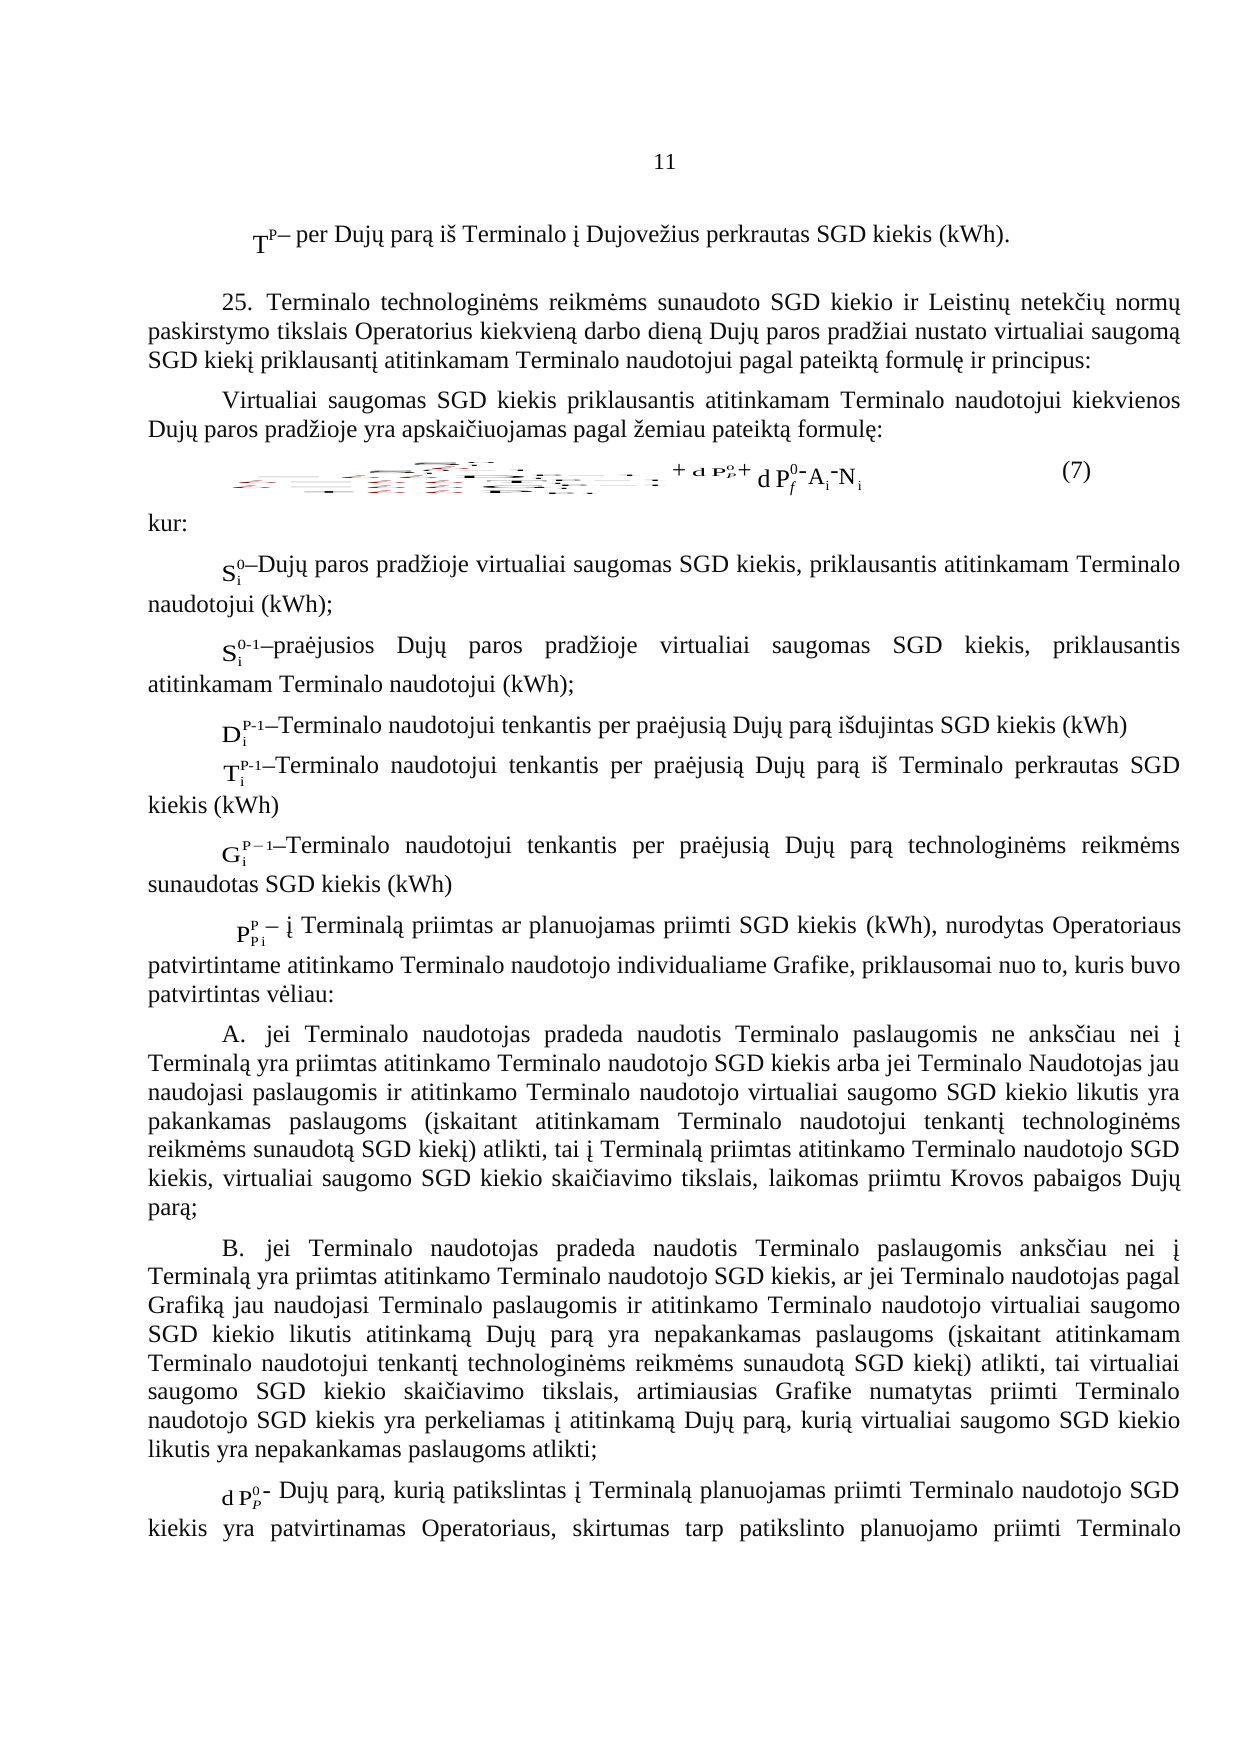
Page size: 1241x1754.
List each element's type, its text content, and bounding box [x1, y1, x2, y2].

text –praėjusios Dujų paros pradžioje virtualiai saugomas SGD kiekis, priklausantis atitinkamam Terminalo naudotojui (kWh); [148, 630, 1181, 698]
text – į Terminalą priimtas ar planuojamas priimti SGD kiekis (kWh), nurodytas Operatoriaus patvirtintame atitinkamo Terminalo naudotojo individualiame Grafike, priklausomai nuo to, kuris buvo patvirtintas vėliau: [148, 910, 1181, 1007]
text –Terminalo naudotojui tenkantis per praėjusią Dujų parą technologinėms reikmėms sunaudotas SGD kiekis (kWh) [148, 831, 1181, 898]
text 25. Terminalo technologinėms reikmėms sunaudoto SGD kiekio ir Leistinų netekčių normų paskirstymo tikslais Operatorius kiekvieną darbo dieną Dujų paros pradžiai nustato virtualiai saugomą SGD kiekį priklausantį atitinkamam Terminalo naudotojui pagal pateiktą formulę ir principus: [148, 287, 1181, 374]
text - Dujų parą, kurią patikslintas į Terminalą planuojamas priimti Terminalo naudotojo SGD kiekis yra patvirtinamas Operatoriaus, skirtumas tarp patikslinto planuojamo priimti Terminalo [148, 1475, 1181, 1542]
text Virtualiai saugomas SGD kiekis priklausantis atitinkamam Terminalo naudotojui kiekvienos Dujų paros pradžioje yra apskaičiuojamas pagal žemiau pateiktą formulę: [148, 386, 1181, 443]
text kur: [148, 508, 1181, 537]
text A. jei Terminalo naudotojas pradeda naudotis Terminalo paslaugomis ne anksčiau nei į Terminalą yra priimtas atitinkamo Terminalo naudotojo SGD kiekis arba jei Terminalo Naudotojas jau naudojasi paslaugomis ir atitinkamo Terminalo naudotojo virtualiai saugomo SGD kiekio likutis yra pakankamas paslaugoms (įskaitant atitinkamam Terminalo naudotojui tenkantį technologinėms reikmėms sunaudotą SGD kiekį) atlikti, tai į Terminalą priimtas atitinkamo Terminalo naudotojo SGD kiekis, virtualiai saugomo SGD kiekio skaičiavimo tikslais, laikomas priimtu Krovos pabaigos Dujų parą; [148, 1019, 1181, 1221]
text –Terminalo naudotojui tenkantis per praėjusią Dujų parą išdujintas SGD kiekis (kWh) [148, 710, 1181, 750]
text + + -- (7) [148, 455, 1181, 496]
text B. jei Terminalo naudotojas pradeda naudotis Terminalo paslaugomis anksčiau nei į Terminalą yra priimtas atitinkamo Terminalo naudotojo SGD kiekis, ar jei Terminalo naudotojas pagal Grafiką jau naudojasi Terminalo paslaugomis ir atitinkamo Terminalo naudotojo virtualiai saugomo SGD kiekio likutis atitinkamą Dujų parą yra nepakankamas paslaugoms (įskaitant atitinkamam Terminalo naudotojui tenkantį technologinėms reikmėms sunaudotą SGD kiekį) atlikti, tai virtualiai saugomo SGD kiekio skaičiavimo tikslais, artimiausias Grafike numatytas priimti Terminalo naudotojo SGD kiekis yra perkeliamas į atitinkamą Dujų parą, kurią virtualiai saugomo SGD kiekio likutis yra nepakankamas paslaugoms atlikti; [148, 1233, 1181, 1463]
text –Dujų paros pradžioje virtualiai saugomas SGD kiekis, priklausantis atitinkamam Terminalo naudotojui (kWh); [148, 549, 1181, 618]
text – per Dujų parą iš Terminalo į Dujovežius perkrautas SGD kiekis (kWh). [148, 219, 1181, 259]
text –Terminalo naudotojui tenkantis per praėjusią Dujų parą iš Terminalo perkrautas SGD kiekis (kWh) [148, 750, 1181, 818]
